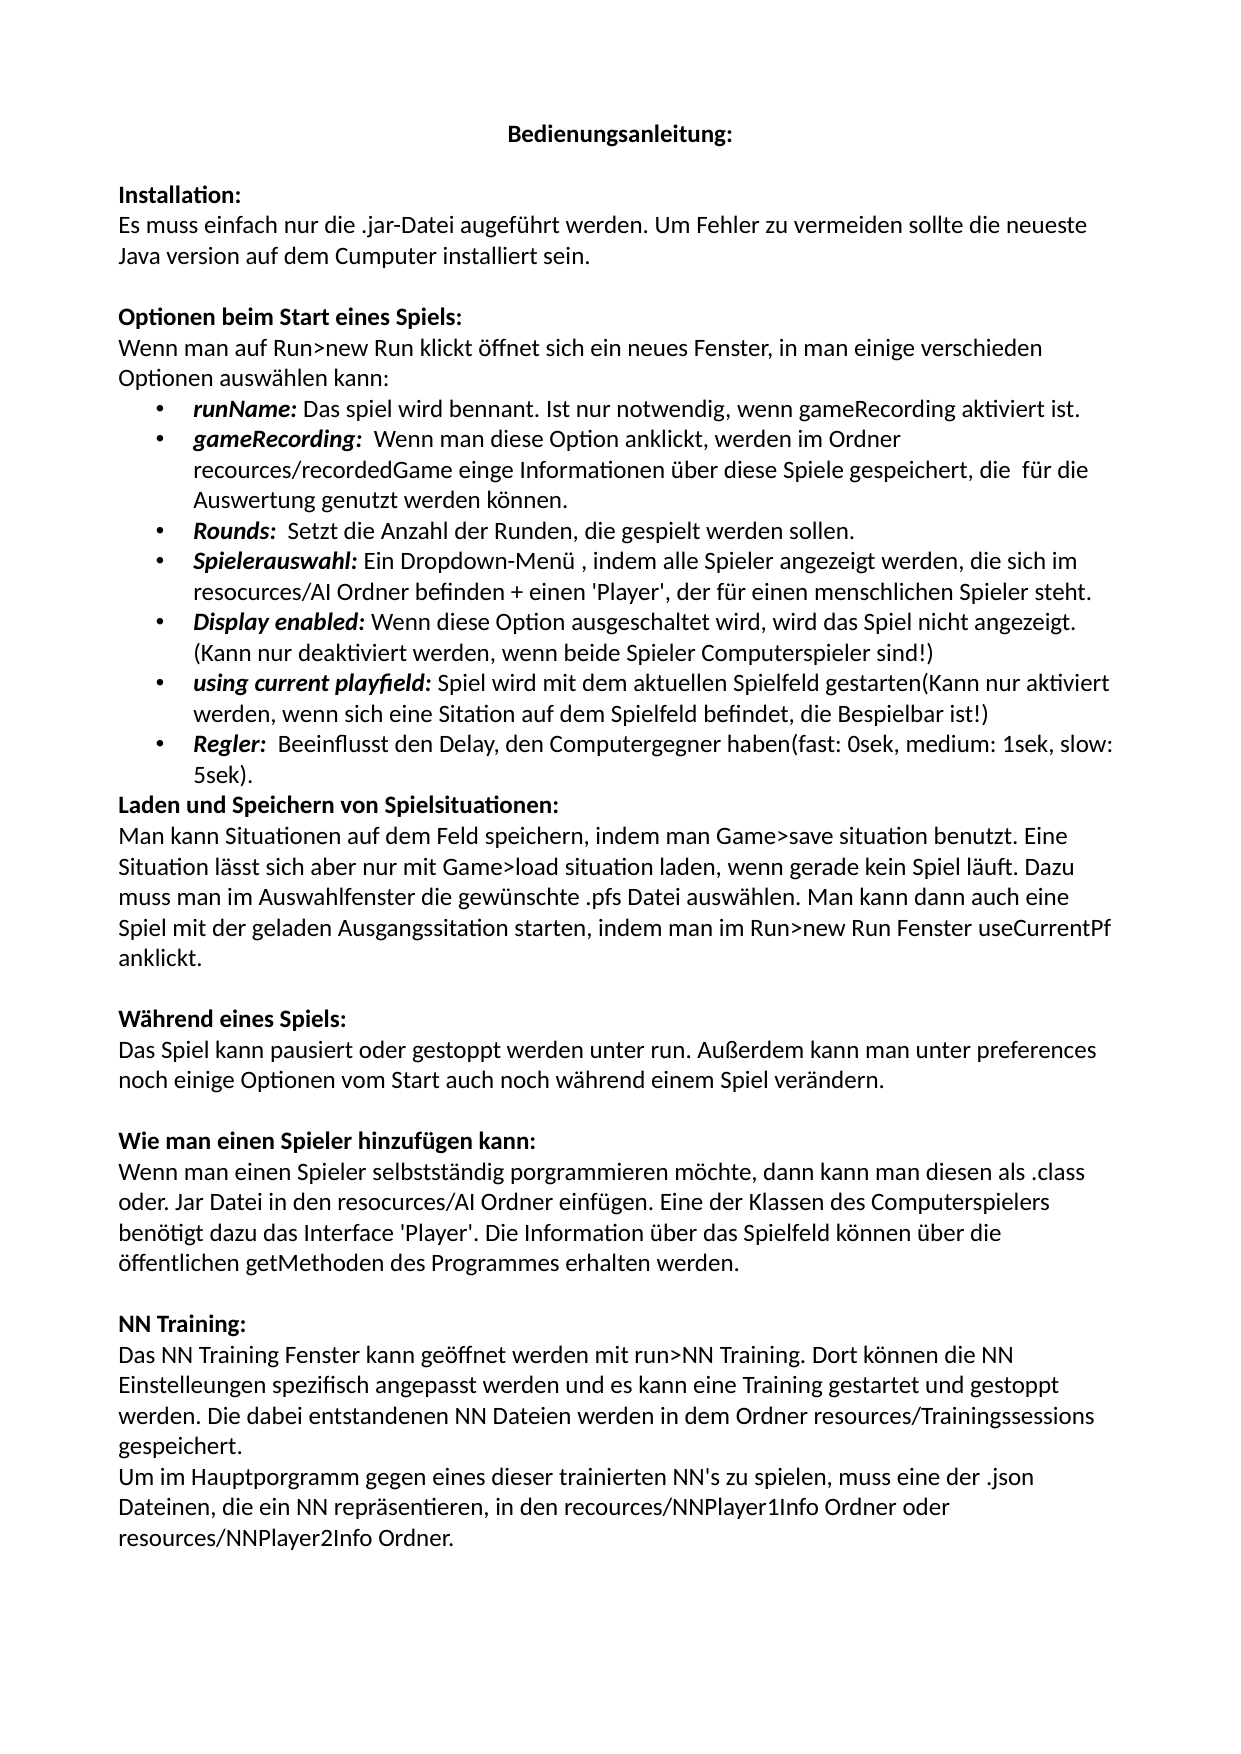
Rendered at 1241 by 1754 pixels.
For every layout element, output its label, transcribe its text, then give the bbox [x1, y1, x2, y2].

text Während eines Spiels: [118, 1003, 1122, 1034]
list using current playfield: Spiel wird mit dem aktuellen Spielfeld gestarten(Kann nur aktiviert werden, wenn sich eine Sitation auf dem Spielfeld befindet, die Bespielbar ist!) [156, 667, 1122, 728]
text Bedienungsanleitung: [118, 118, 1122, 149]
text Wenn man auf Run>new Run klickt öffnet sich ein neues Fenster, in man einige verschieden Optionen auswählen kann: [118, 332, 1122, 393]
text Man kann Situationen auf dem Feld speichern, indem man Game>save situation benutzt. Eine Situation lässt sich aber nur mit Game>load situation laden, wenn gerade kein Spiel läuft. Dazu muss man im Auswahlfenster die gewünschte .pfs Datei auswählen. Man kann dann auch eine Spiel mit der geladen Ausgangssitation starten, indem man im Run>new Run Fenster useCurrentPf anklickt. [118, 820, 1122, 973]
text Das Spiel kann pausiert oder gestoppt werden unter run. Außerdem kann man unter preferences noch einige Optionen vom Start auch noch während einem Spiel verändern. [118, 1034, 1122, 1095]
list Display enabled: Wenn diese Option ausgeschaltet wird, wird das Spiel nicht angezeigt.(Kann nur deaktiviert werden, wenn beide Spieler Computerspieler sind!) [156, 606, 1122, 667]
text Das NN Training Fenster kann geöffnet werden mit run>NN Training. Dort können die NN Einstelleungen spezifisch angepasst werden und es kann eine Training gestartet und gestoppt werden. Die dabei entstandenen NN Dateien werden in dem Ordner resources/Trainingssessions gespeichert. [118, 1339, 1122, 1461]
list gameRecording: Wenn man diese Option anklickt, werden im Ordner recources/recordedGame einge Informationen über diese Spiele gespeichert, die für die Auswertung genutzt werden können. [156, 423, 1122, 515]
text Optionen beim Start eines Spiels: [118, 301, 1122, 332]
text Um im Hauptporgramm gegen eines dieser trainierten NN's zu spielen, muss eine der .json Dateinen, die ein NN repräsentieren, in den recources/NNPlayer1Info Ordner oder resources/NNPlayer2Info Ordner. [118, 1461, 1122, 1553]
text NN Training: [118, 1308, 1122, 1339]
list Regler: Beeinflusst den Delay, den Computergegner haben(fast: 0sek, medium: 1sek, slow: 5sek). [156, 728, 1122, 789]
list Rounds: Setzt die Anzahl der Runden, die gespielt werden sollen. [156, 515, 1122, 545]
text Laden und Speichern von Spielsituationen: [118, 789, 1122, 820]
list Spielerauswahl: Ein Dropdown-Menü , indem alle Spieler angezeigt werden, die sich im resocurces/AI Ordner befinden + einen 'Player', der für einen menschlichen Spieler steht. [156, 545, 1122, 606]
text Es muss einfach nur die .jar-Datei augeführt werden. Um Fehler zu vermeiden sollte die neueste Java version auf dem Cumputer installiert sein. [118, 210, 1122, 271]
text Wenn man einen Spieler selbstständig porgrammieren möchte, dann kann man diesen als .class oder. Jar Datei in den resocurces/AI Ordner einfügen. Eine der Klassen des Computerspielers benötigt dazu das Interface 'Player'. Die Information über das Spielfeld können über die öffentlichen getMethoden des Programmes erhalten werden. [118, 1156, 1122, 1278]
text Installation: [118, 179, 1122, 210]
list runName: Das spiel wird bennant. Ist nur notwendig, wenn gameRecording aktiviert ist. [156, 393, 1122, 423]
text Wie man einen Spieler hinzufügen kann: [118, 1125, 1122, 1156]
